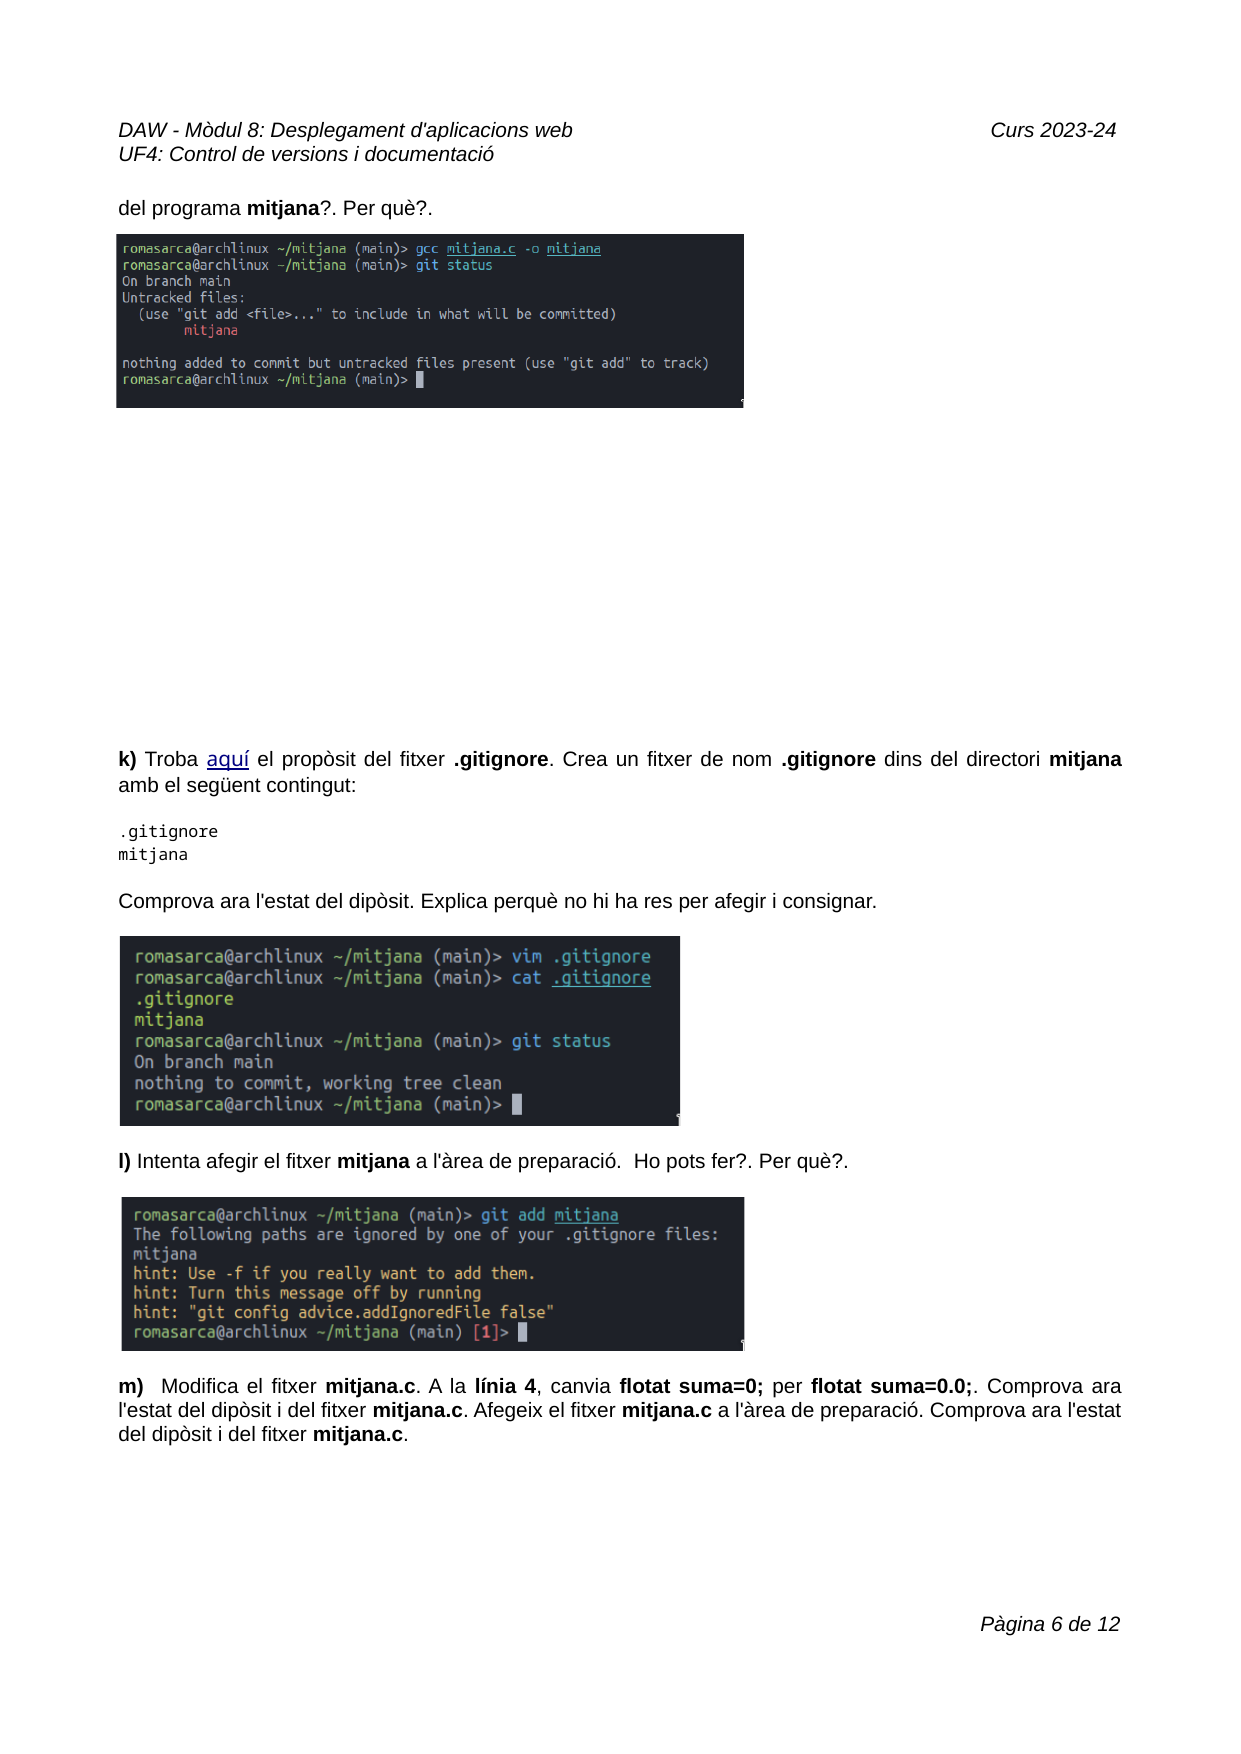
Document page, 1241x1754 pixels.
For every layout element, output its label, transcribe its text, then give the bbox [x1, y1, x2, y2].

picture [116, 234, 744, 408]
picture [121, 1197, 745, 1351]
text mitjana [118, 842, 1122, 865]
text l) Intenta afegir el fitxer mitjana a l'àrea de preparació. Ho pots fer?. Per què?. [118, 1149, 1122, 1173]
text k) Troba aquí el propòsit del fitxer .gitignore. Crea un fitxer de nom .gitignore dins del directori mitjana amb el següent contingut: [118, 744, 1122, 797]
text Comprova ara l'estat del dipòsit. Explica perquè no hi ha res per afegir i consignar. [118, 889, 1122, 913]
text .gitignore [118, 819, 1122, 842]
text del programa mitjana?. Per què?. [118, 196, 1122, 219]
picture [119, 936, 681, 1126]
text m) Modifica el fitxer mitjana.c. A la línia 4, canvia flotat suma=0; per flotat suma=0.0;. Comprova ara l'estat del dipòsit i del fitxer mitjana.c. Afegeix el fitxer mitjana.c a l'àrea de preparació. Comprova ara l'estat del dipòsit i del fitxer mitjana.c. [118, 1374, 1122, 1446]
